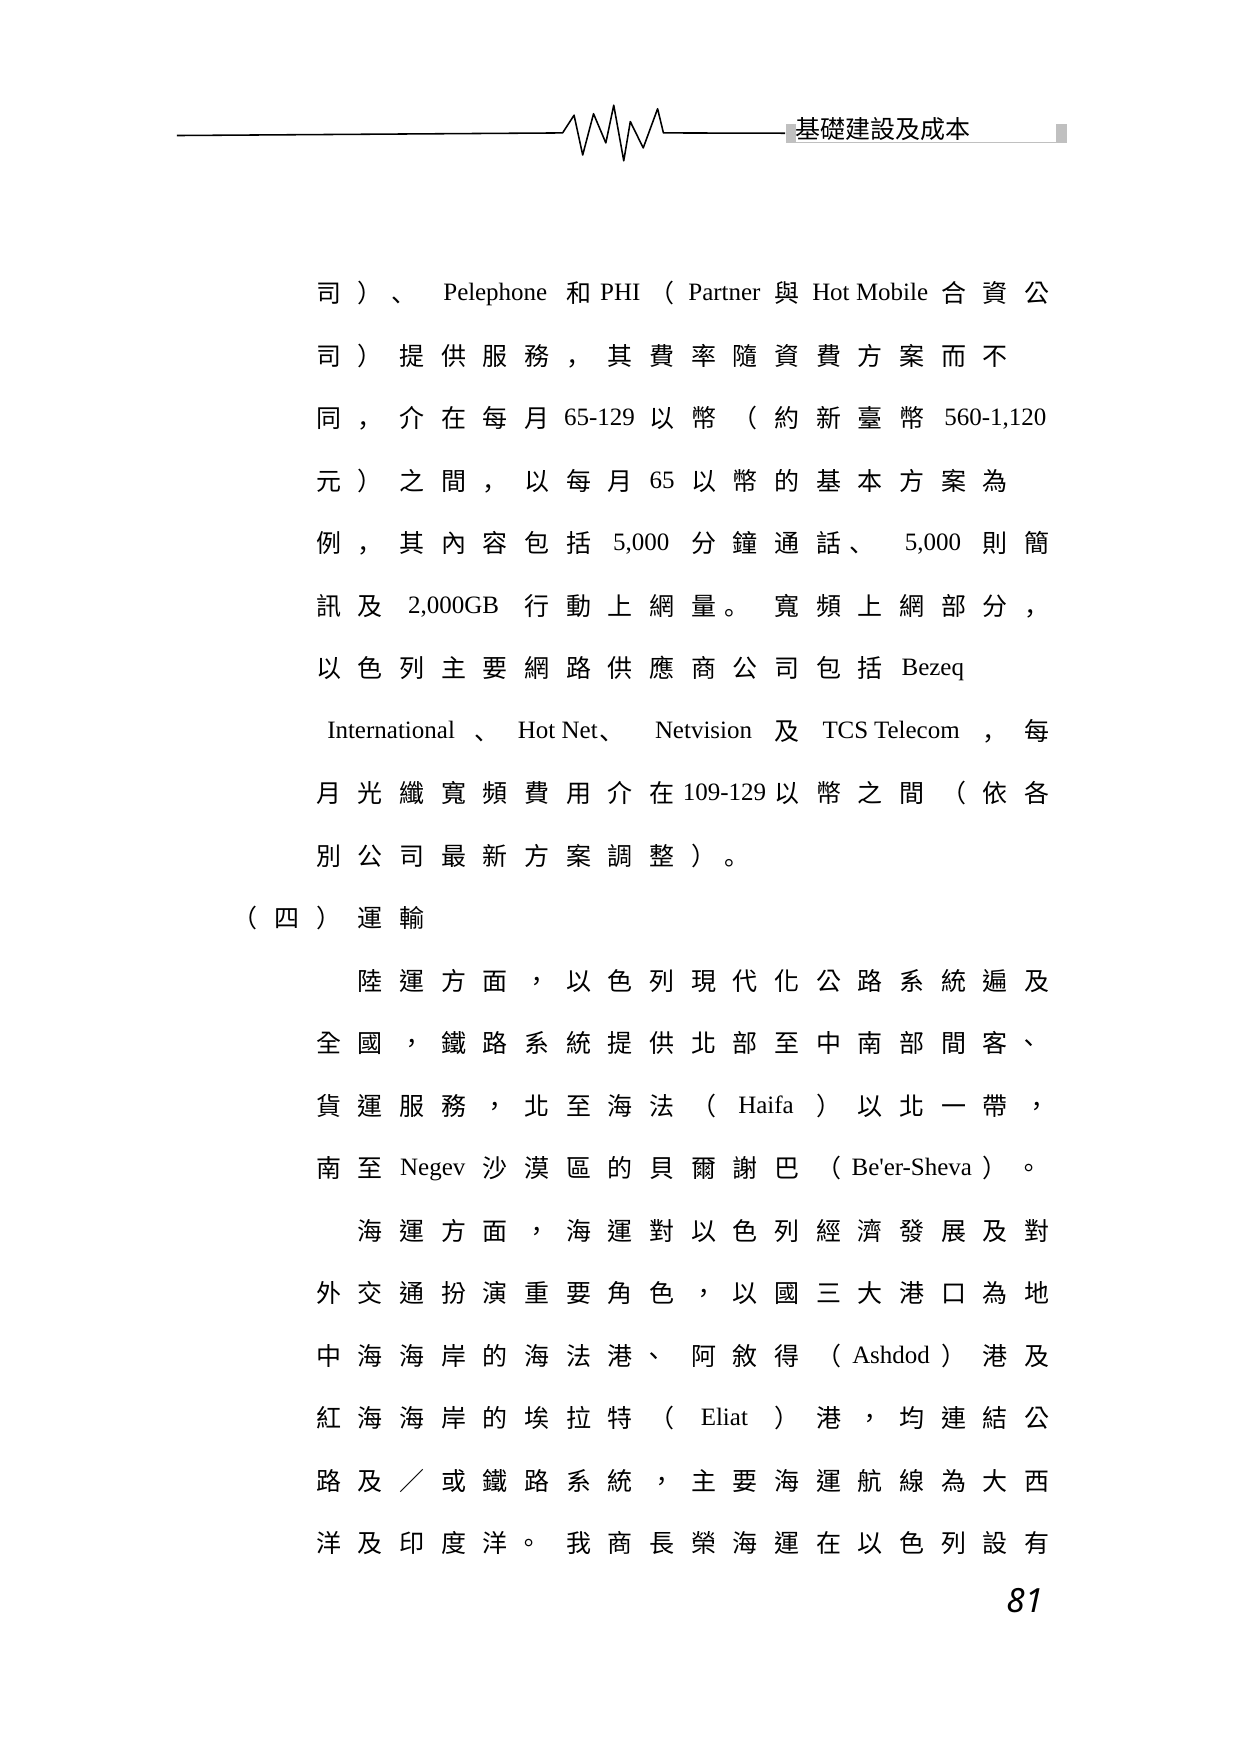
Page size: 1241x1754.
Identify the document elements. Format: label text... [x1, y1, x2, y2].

text 司）、Pelephone和PHI（Partner與Hot Mobile合資公司）提供服務，其費率隨資費方案而不同，介在每月65-129以幣（約新臺幣560-1,120元）之間，以每月65以幣的基本方案為例，其內容包括5,000分鐘通話、5,000則簡訊及2,000GB行動上網量。寬頻上網部分，以色列主要網路供應商公司包括Bezeq International、Hot Net、Netvision及TCS Telecom，每月光纖寬頻費用介在109-129以幣之間（依各別公司最新方案調整）。 [281, 250, 1058, 875]
text 海運方面，海運對以色列經濟發展及對外交通扮演重要角色，以國三大港口為地中海海岸的海法港、阿敘得（Ashdod）港及紅海海岸的埃拉特（Eliat）港，均連結公路及／或鐵路系統，主要海運航線為大西洋及印度洋。我商長榮海運在以色列設有 [281, 1188, 1058, 1563]
text （四）運輸 [207, 875, 1058, 938]
text 陸運方面，以色列現代化公路系統遍及全國，鐵路系統提供北部至中南部間客、貨運服務，北至海法（Haifa）以北一帶，南至Negev沙漠區的貝爾謝巴（Be'er-Sheva）。 [281, 938, 1058, 1188]
